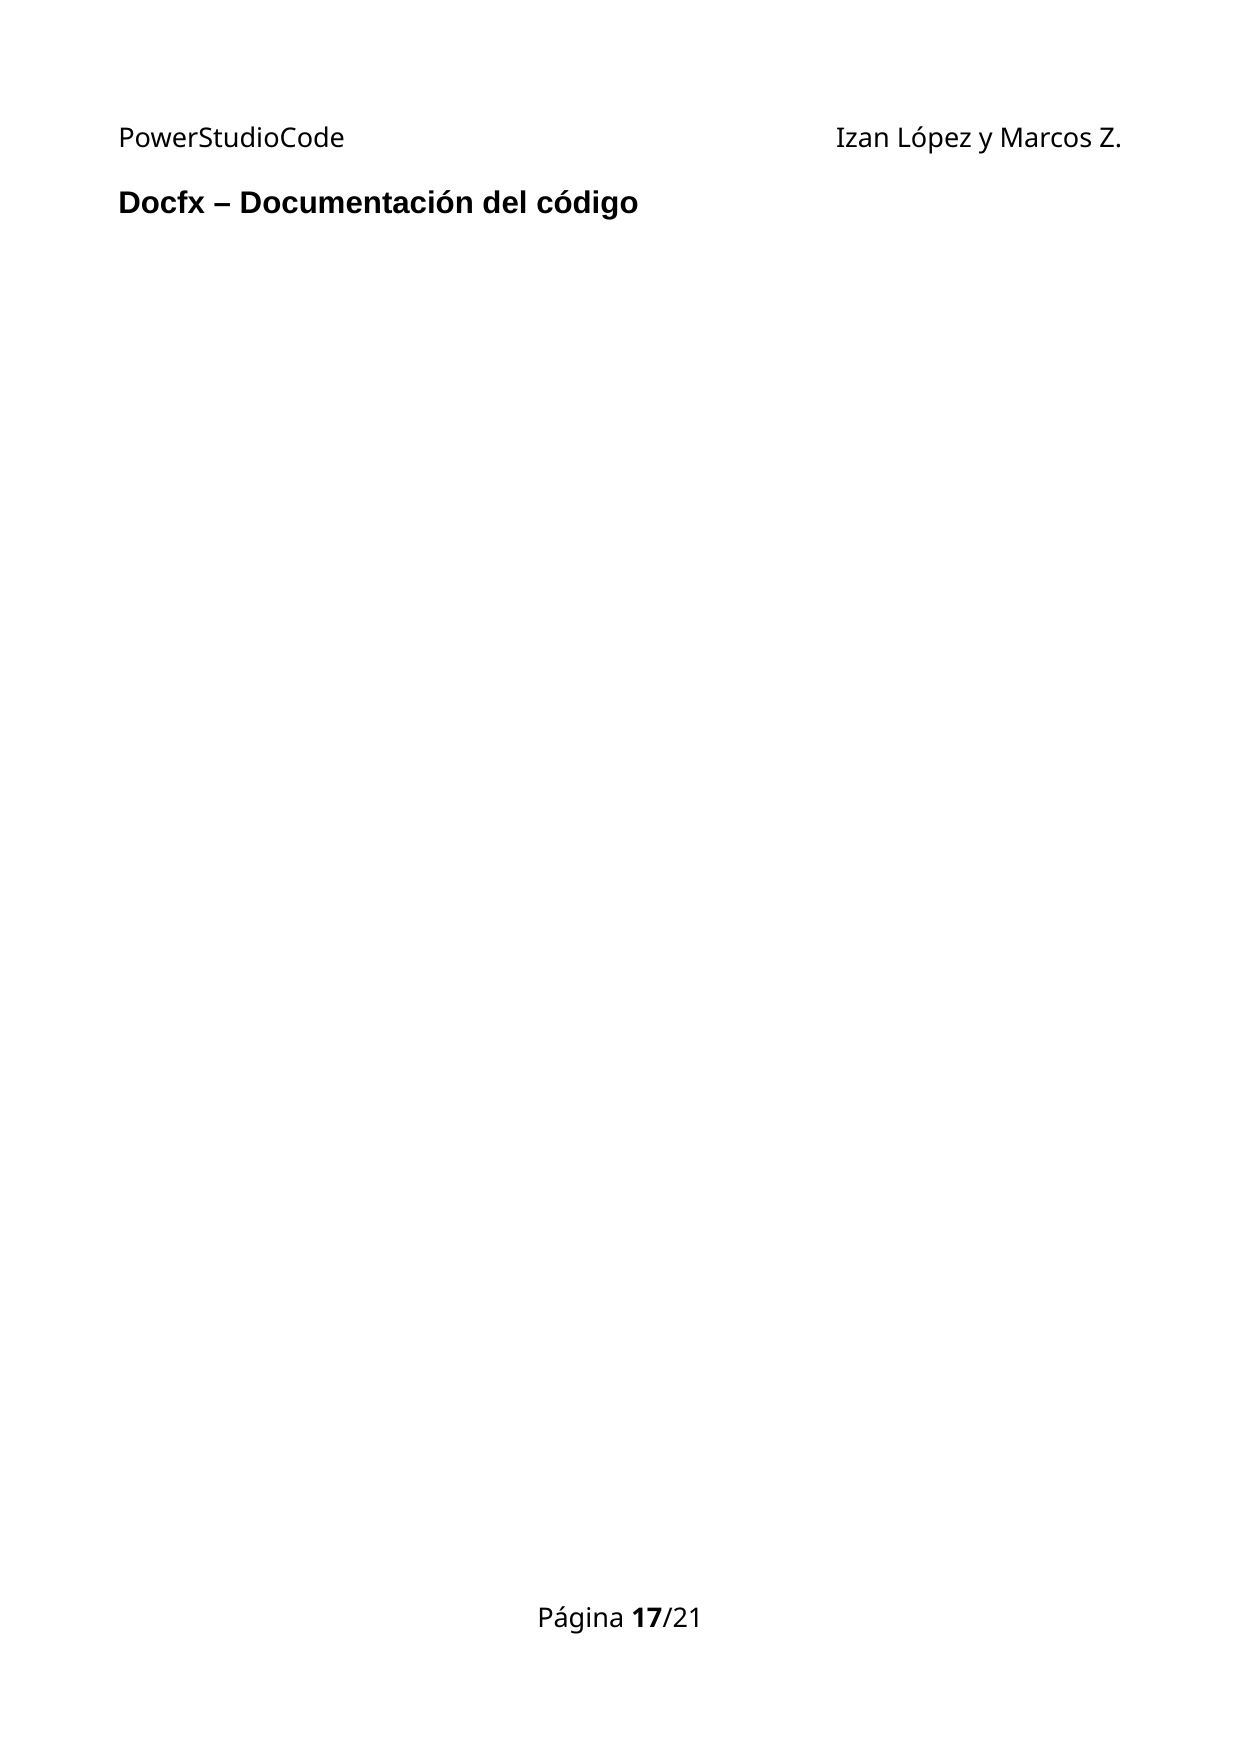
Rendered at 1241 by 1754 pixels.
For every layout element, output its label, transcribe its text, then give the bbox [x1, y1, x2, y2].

subtitle Docfx – Documentación del código [118, 184, 1122, 220]
